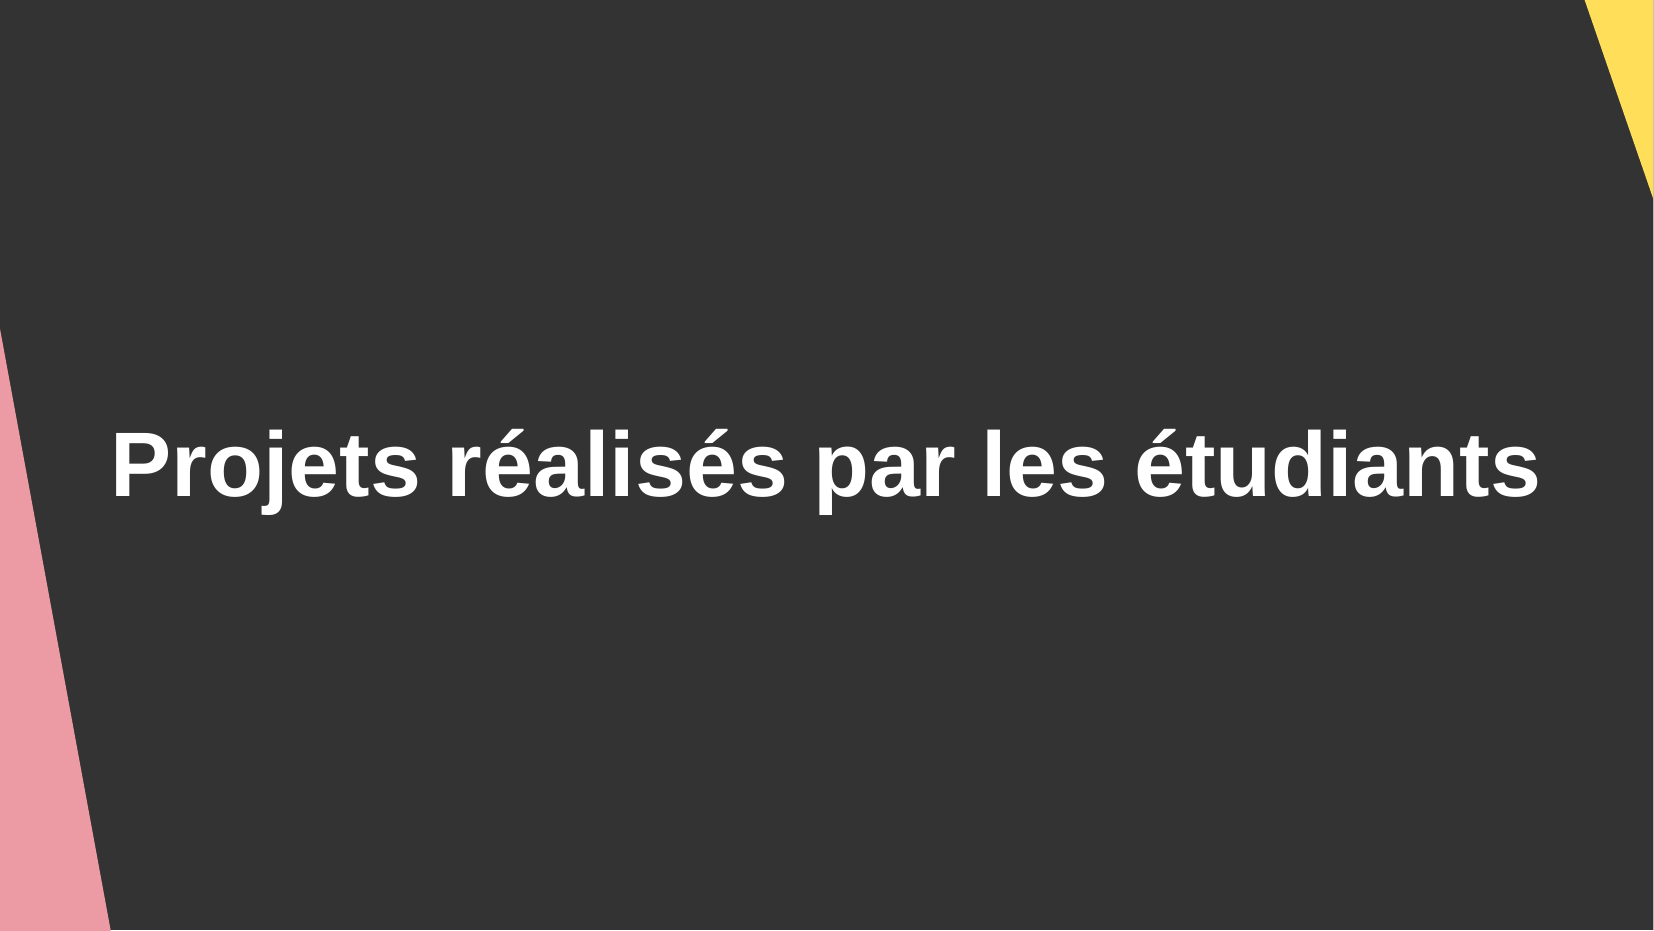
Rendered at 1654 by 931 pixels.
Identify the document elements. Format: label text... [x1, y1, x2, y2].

text_box [1584, 0, 1654, 202]
title Projets réalisés par les étudiants [82, 108, 1571, 822]
text_box [0, 328, 111, 931]
